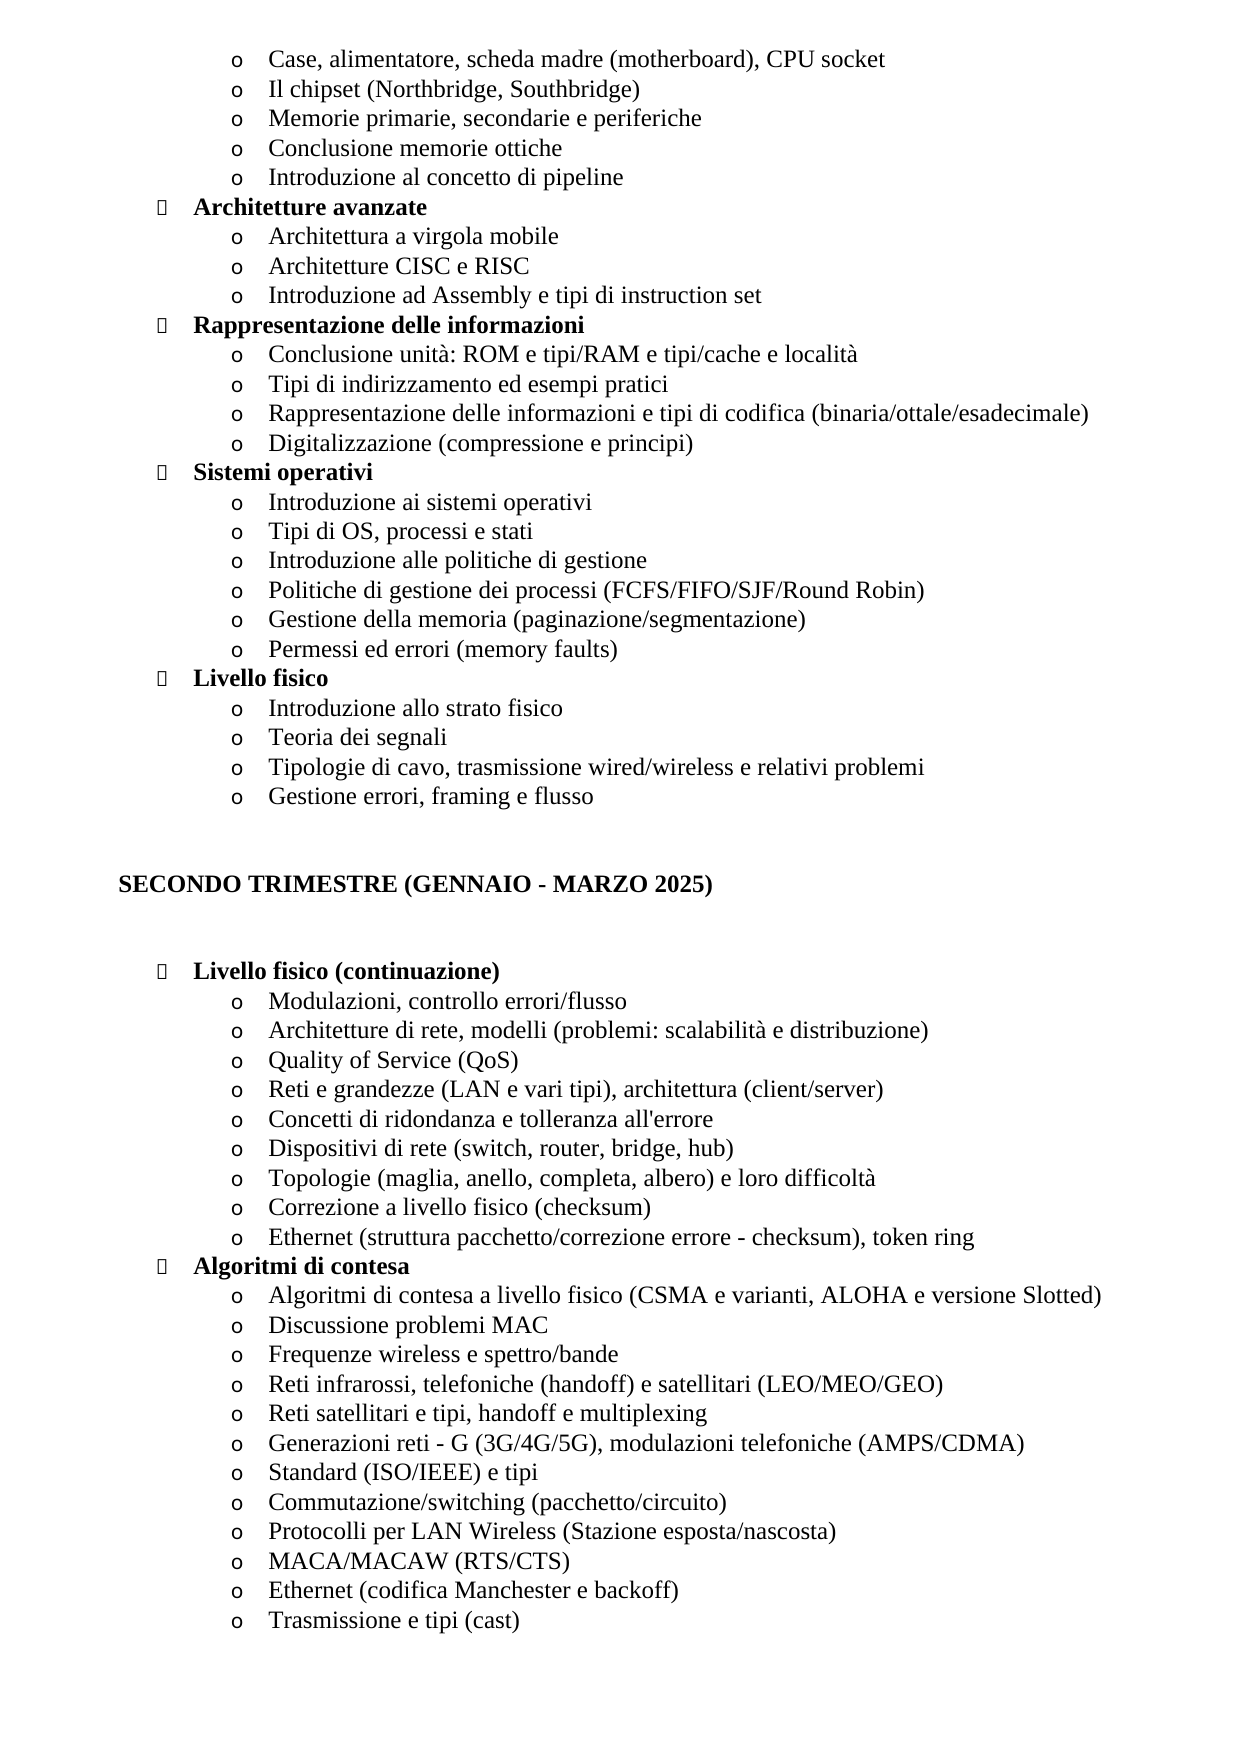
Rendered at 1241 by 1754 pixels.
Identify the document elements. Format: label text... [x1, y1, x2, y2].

list Permessi ed errori (memory faults) [231, 634, 1122, 663]
list Sistemi operativi [156, 457, 1122, 487]
list Livello fisico [156, 663, 1122, 693]
list Algoritmi di contesa a livello fisico (CSMA e varianti, ALOHA e versione Slotted) [231, 1281, 1122, 1310]
list Tipi di OS, processi e stati [231, 516, 1122, 546]
list Conclusione memorie ottiche [231, 133, 1122, 162]
list Gestione della memoria (paginazione/segmentazione) [231, 604, 1122, 634]
list Memorie primarie, secondarie e periferiche [231, 103, 1122, 133]
list Protocolli per LAN Wireless (Stazione esposta/nascosta) [231, 1516, 1122, 1546]
list Ethernet (codifica Manchester e backoff) [231, 1575, 1122, 1605]
list Correzione a livello fisico (checksum) [231, 1192, 1122, 1222]
list Tipi di indirizzamento ed esempi pratici [231, 369, 1122, 398]
list Politiche di gestione dei processi (FCFS/FIFO/SJF/Round Robin) [231, 575, 1122, 604]
list Ethernet (struttura pacchetto/correzione errore - checksum), token ring [231, 1222, 1122, 1251]
list Reti e grandezze (LAN e vari tipi), architettura (client/server) [231, 1074, 1122, 1104]
list Architetture CISC e RISC [231, 251, 1122, 280]
list Quality of Service (QoS) [231, 1045, 1122, 1074]
list Rappresentazione delle informazioni [156, 310, 1122, 339]
list Digitalizzazione (compressione e principi) [231, 428, 1122, 457]
list Dispositivi di rete (switch, router, bridge, hub) [231, 1133, 1122, 1163]
list Architetture avanzate [156, 192, 1122, 221]
list Introduzione ad Assembly e tipi di instruction set [231, 280, 1122, 310]
list MACA/MACAW (RTS/CTS) [231, 1546, 1122, 1575]
list Gestione errori, framing e flusso [231, 781, 1122, 811]
list Standard (ISO/IEEE) e tipi [231, 1457, 1122, 1487]
list Il chipset (Northbridge, Southbridge) [231, 74, 1122, 103]
list Concetti di ridondanza e tolleranza all'errore [231, 1104, 1122, 1133]
list Conclusione unità: ROM e tipi/RAM e tipi/cache e località [231, 339, 1122, 369]
list Modulazioni, controllo errori/flusso [231, 986, 1122, 1015]
list Case, alimentatore, scheda madre (motherboard), CPU socket [231, 44, 1122, 74]
list Livello fisico (continuazione) [156, 956, 1122, 986]
list Discussione problemi MAC [231, 1310, 1122, 1339]
list Algoritmi di contesa [156, 1251, 1122, 1281]
list Architetture di rete, modelli (problemi: scalabilità e distribuzione) [231, 1015, 1122, 1045]
list Architettura a virgola mobile [231, 221, 1122, 251]
list Topologie (maglia, anello, completa, albero) e loro difficoltà [231, 1163, 1122, 1192]
list Frequenze wireless e spettro/bande [231, 1339, 1122, 1369]
subtitle SECONDO TRIMESTRE (GENNAIO - MARZO 2025) [118, 869, 1122, 898]
list Introduzione allo strato fisico [231, 693, 1122, 722]
list Commutazione/switching (pacchetto/circuito) [231, 1487, 1122, 1516]
list Tipologie di cavo, trasmissione wired/wireless e relativi problemi [231, 752, 1122, 781]
list Generazioni reti - G (3G/4G/5G), modulazioni telefoniche (AMPS/CDMA) [231, 1428, 1122, 1457]
list Reti satellitari e tipi, handoff e multiplexing [231, 1398, 1122, 1428]
list Trasmissione e tipi (cast) [231, 1605, 1122, 1634]
list Introduzione alle politiche di gestione [231, 546, 1122, 575]
list Reti infrarossi, telefoniche (handoff) e satellitari (LEO/MEO/GEO) [231, 1369, 1122, 1398]
list Rappresentazione delle informazioni e tipi di codifica (binaria/ottale/esadecimale) [231, 398, 1122, 428]
list Introduzione ai sistemi operativi [231, 487, 1122, 516]
list Introduzione al concetto di pipeline [231, 162, 1122, 192]
list Teoria dei segnali [231, 722, 1122, 752]
